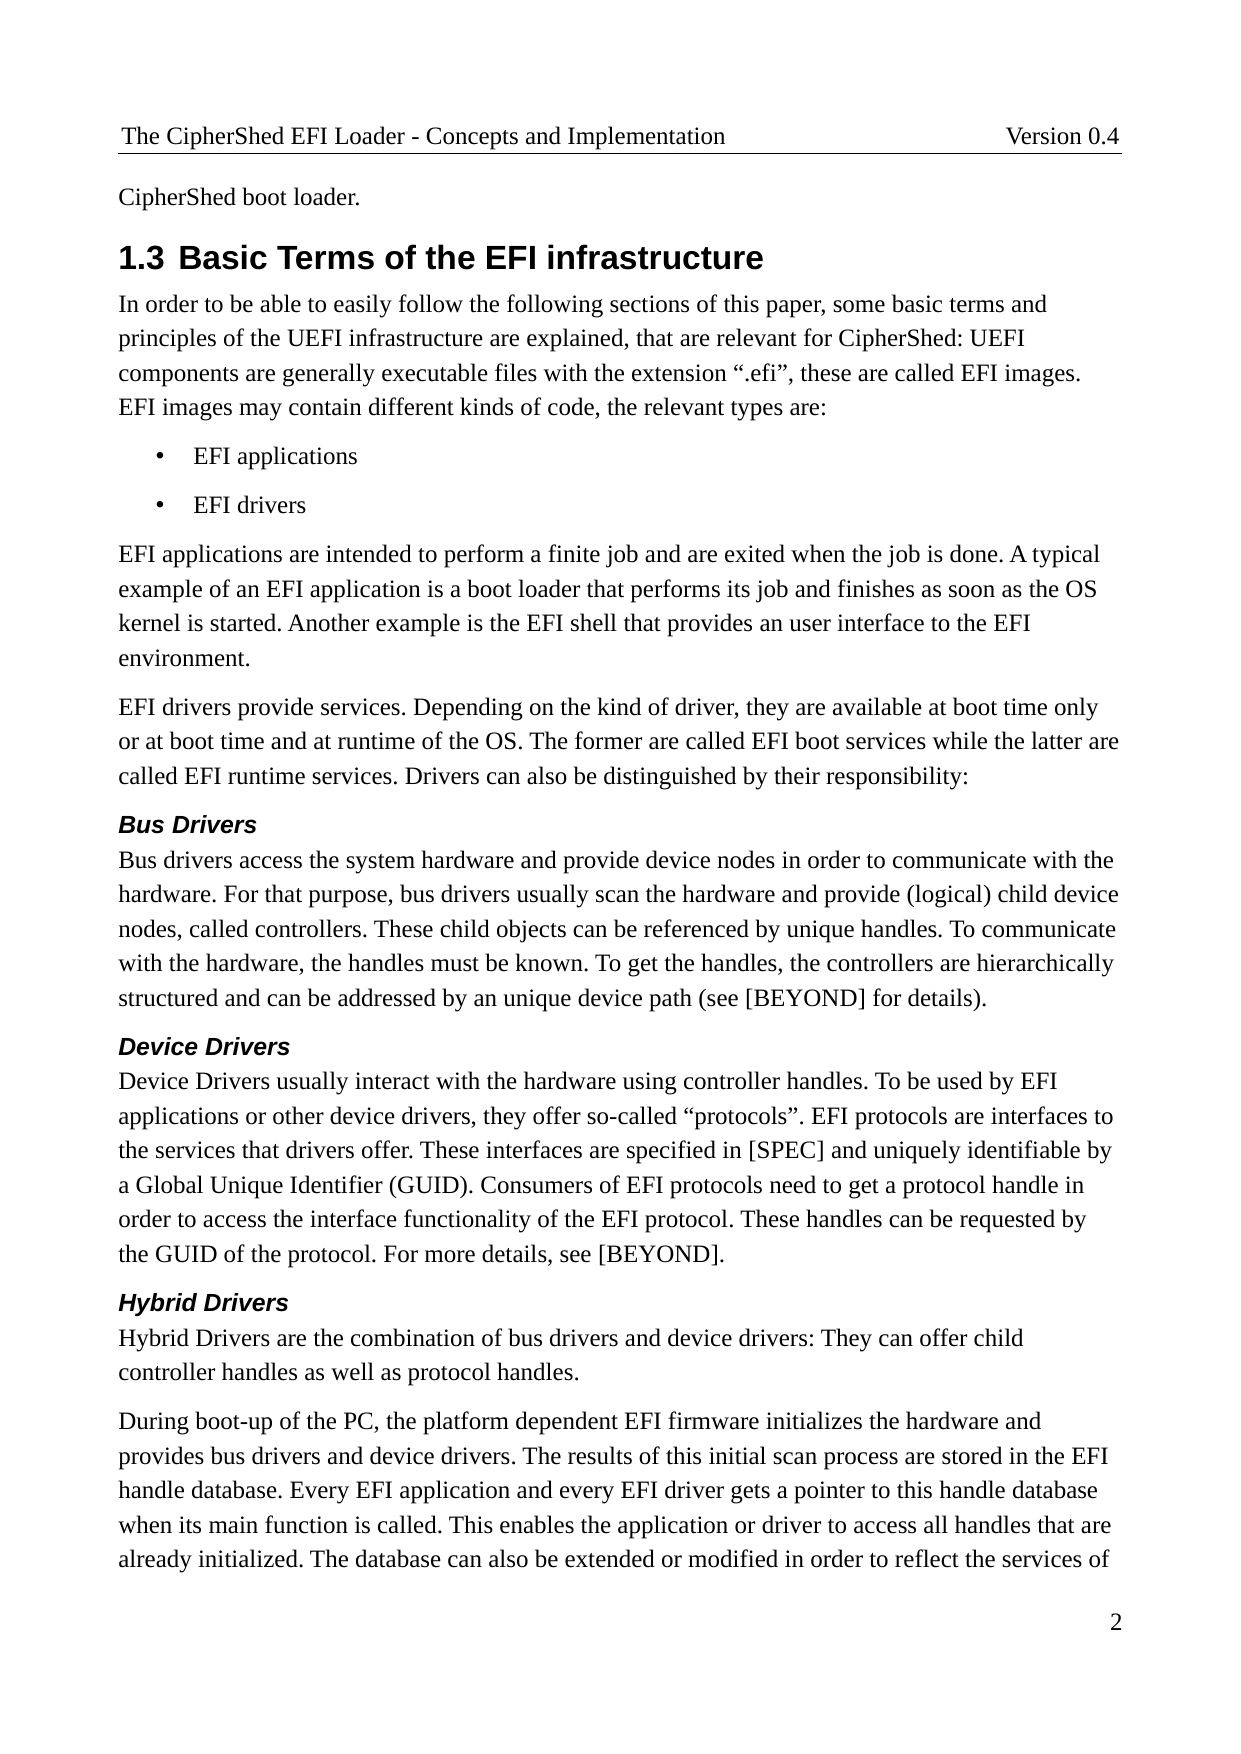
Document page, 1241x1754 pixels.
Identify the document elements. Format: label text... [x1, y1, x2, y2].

list EFI drivers [156, 490, 1122, 519]
subtitle Basic Terms of the EFI infrastructure [118, 238, 1122, 276]
text Bus drivers access the system hardware and provide device nodes in order to communicate with the hardware. For that purpose, bus drivers usually scan the hardware and provide (logical) child device nodes, called controllers. These child objects can be referenced by unique handles. To communicate with the hardware, the handles must be known. To get the handles, the controllers are hierarchically structured and can be addressed by an unique device path (see [BEYOND] for details). [118, 845, 1122, 1011]
list EFI applications [156, 441, 1122, 470]
text In order to be able to easily follow the following sections of this paper, some basic terms and principles of the UEFI infrastructure are explained, that are relevant for CipherShed: UEFI components are generally executable files with the extension “.efi”, these are called EFI images. EFI images may contain different kinds of code, the relevant types are: [118, 289, 1122, 421]
text EFI applications are intended to perform a finite job and are exited when the job is done. A typical example of an EFI application is a boot loader that performs its job and finishes as soon as the OS kernel is started. Another example is the EFI shell that provides an user interface to the EFI environment. [118, 539, 1122, 672]
text Hybrid Drivers are the combination of bus drivers and device drivers: They can offer child controller handles as well as protocol handles. [118, 1323, 1122, 1386]
text EFI drivers provide services. Depending on the kind of driver, they are available at boot time only or at boot time and at runtime of the OS. The former are called EFI boot services while the latter are called EFI runtime services. Drivers can also be distinguished by their responsibility: [118, 692, 1122, 789]
text During boot-up of the PC, the platform dependent EFI firmware initializes the hardware and provides bus drivers and device drivers. The results of this initial scan process are stored in the EFI handle database. Every EFI application and every EFI driver gets a pointer to this handle database when its main function is called. This enables the application or driver to access all handles that are already initialized. The database can also be extended or modified in order to reflect the services of [118, 1406, 1122, 1573]
text Device Drivers usually interact with the hardware using controller handles. To be used by EFI applications or other device drivers, they offer so-called “protocols”. EFI protocols are interfaces to the services that drivers offer. These interfaces are specified in [SPEC] and uniquely identifiable by a Global Unique Identifier (GUID). Consumers of EFI protocols need to get a protocol handle in order to access the interface functionality of the EFI protocol. These handles can be requested by the GUID of the protocol. For more details, see [BEYOND]. [118, 1066, 1122, 1268]
subtitle Device Drivers [118, 1032, 1122, 1060]
subtitle Bus Drivers [118, 810, 1122, 838]
text CipherShed boot loader. [118, 182, 1122, 211]
subtitle Hybrid Drivers [118, 1288, 1122, 1316]
